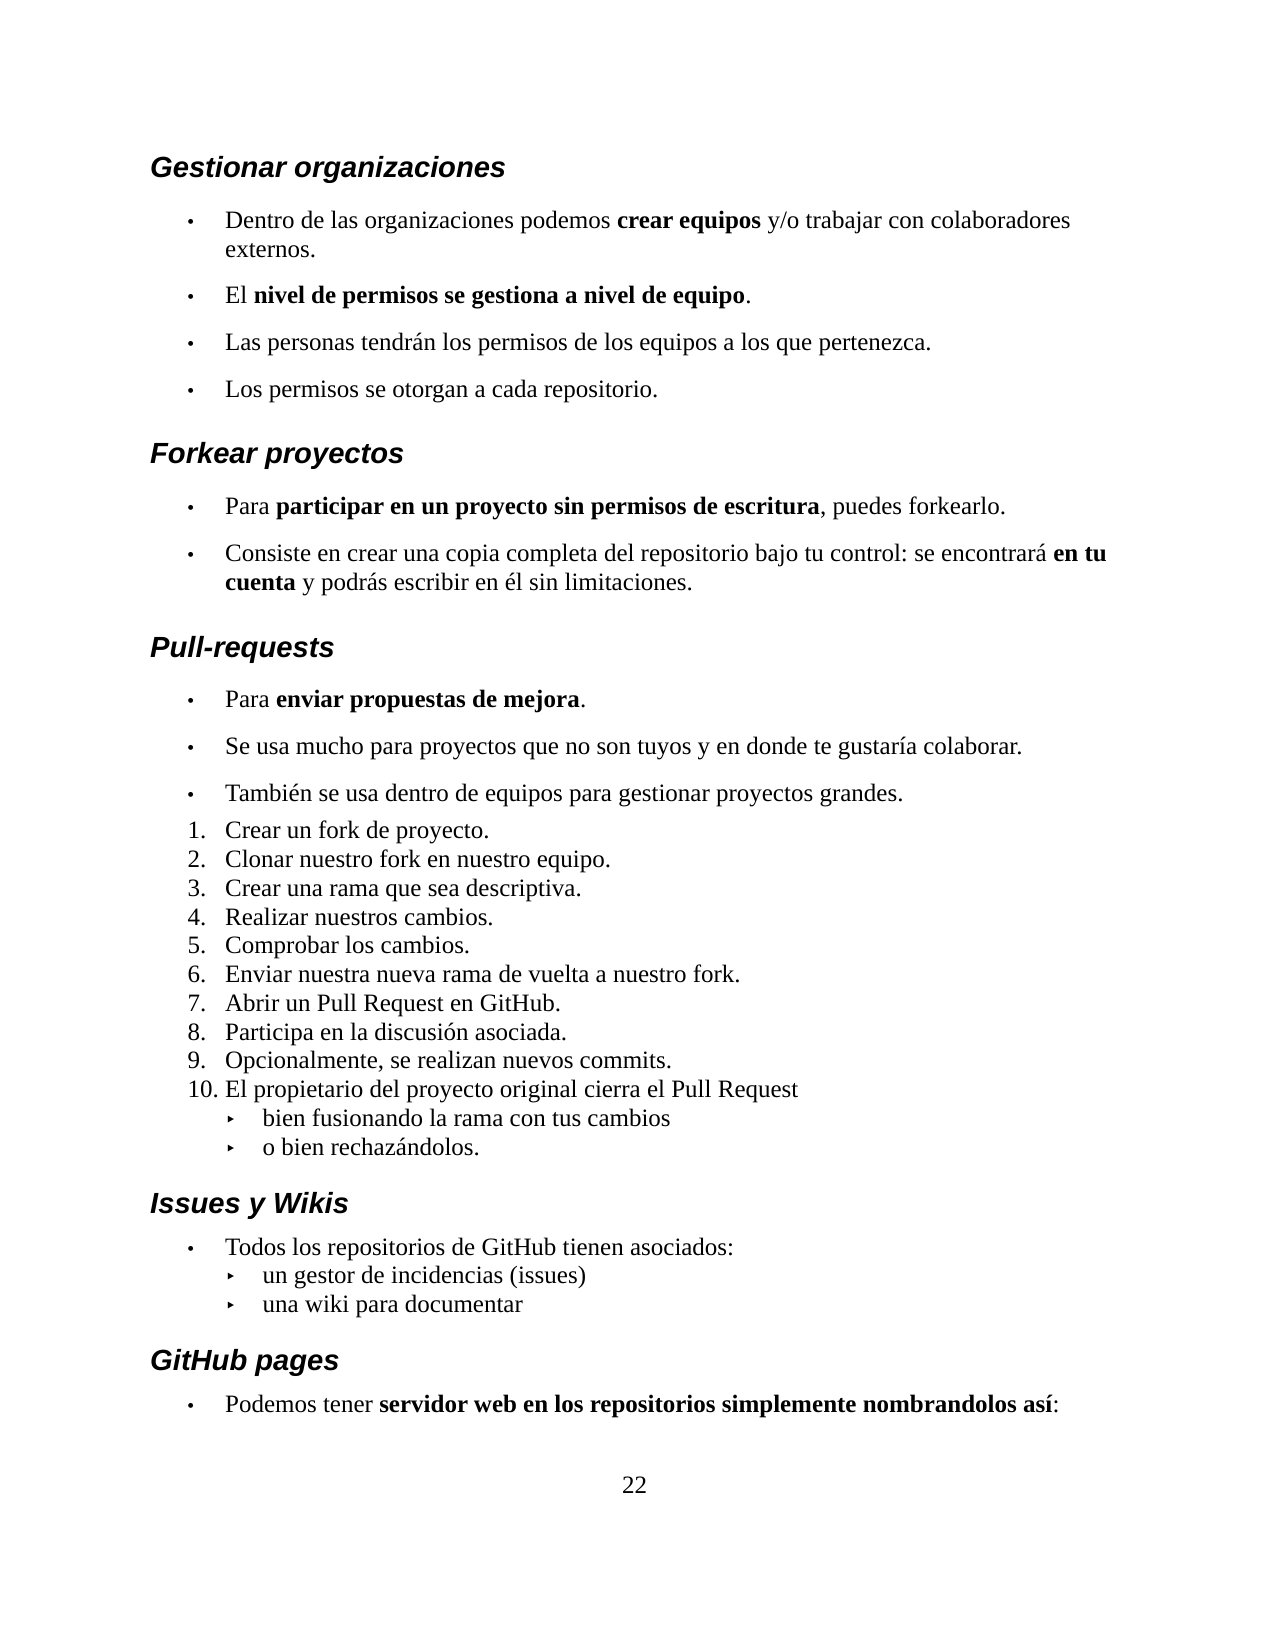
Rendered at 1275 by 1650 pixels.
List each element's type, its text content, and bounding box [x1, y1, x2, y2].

list Las personas tendrán los permisos de los equipos a los que pertenezca. [187, 327, 1125, 356]
list una wiki para documentar [225, 1289, 1125, 1318]
list Realizar nuestros cambios. [187, 902, 1125, 931]
list Crear un fork de proyecto. [187, 816, 1125, 844]
list Podemos tener servidor web en los repositorios simplemente nombrandolos así: [187, 1389, 1125, 1418]
subtitle Issues y Wikis [150, 1186, 1125, 1219]
list Dentro de las organizaciones podemos crear equipos y/o trabajar con colaboradores externos. [187, 205, 1125, 262]
list Opcionalmente, se realizan nuevos commits. [187, 1046, 1125, 1074]
list Clonar nuestro fork en nuestro equipo. [187, 844, 1125, 873]
subtitle Forkear proyectos [150, 436, 1125, 470]
list Para participar en un proyecto sin permisos de escritura, puedes forkearlo. [187, 491, 1125, 520]
list Consiste en crear una copia completa del repositorio bajo tu control: se encontrará en tu cuenta y podrás escribir en él sin limitaciones. [187, 538, 1125, 596]
list Participa en la discusión asociada. [187, 1017, 1125, 1046]
subtitle GitHub pages [150, 1343, 1125, 1376]
subtitle Gestionar organizaciones [150, 150, 1125, 183]
list También se usa dentro de equipos para gestionar proyectos grandes. [187, 778, 1125, 807]
subtitle Pull-requests [150, 629, 1125, 663]
list Abrir un Pull Request en GitHub. [187, 988, 1125, 1017]
list Todos los repositorios de GitHub tienen asociados: [187, 1232, 1125, 1260]
list El nivel de permisos se gestiona a nivel de equipo. [187, 280, 1125, 309]
list Crear una rama que sea descriptiva. [187, 873, 1125, 902]
list Enviar nuestra nueva rama de vuelta a nuestro fork. [187, 959, 1125, 988]
list Para enviar propuestas de mejora. [187, 684, 1125, 713]
list o bien rechazándolos. [225, 1132, 1125, 1161]
list bien fusionando la rama con tus cambios [225, 1103, 1125, 1132]
list El propietario del proyecto original cierra el Pull Request [187, 1074, 1125, 1103]
list Se usa mucho para proyectos que no son tuyos y en donde te gustaría colaborar. [187, 731, 1125, 760]
list Comprobar los cambios. [187, 931, 1125, 959]
list un gestor de incidencias (issues) [225, 1260, 1125, 1289]
list Los permisos se otorgan a cada repositorio. [187, 374, 1125, 402]
